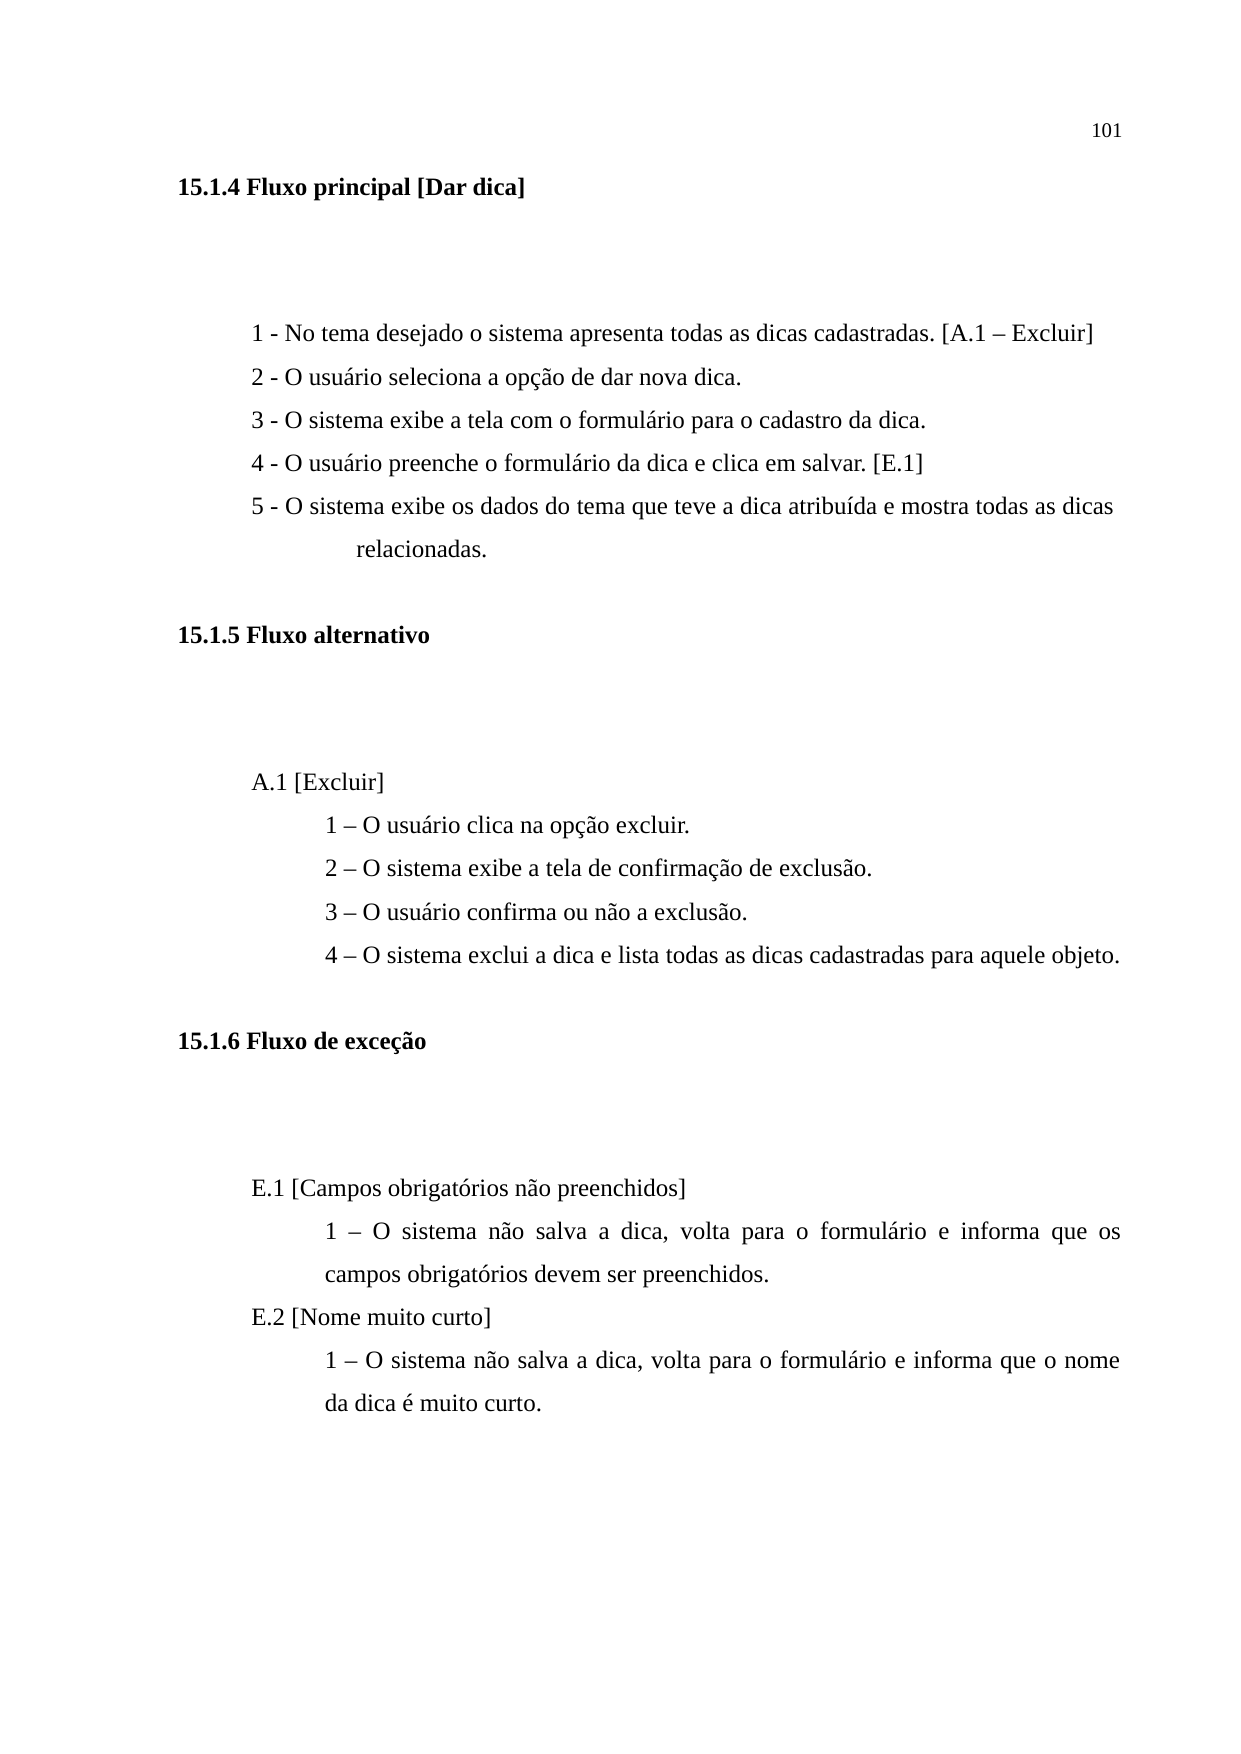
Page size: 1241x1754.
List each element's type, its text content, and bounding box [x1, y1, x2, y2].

subtitle Fluxo alternativo [177, 620, 1122, 649]
text A.1 [Excluir] [177, 767, 1122, 796]
text 1 - No tema desejado o sistema apresenta todas as dicas cadastradas. [A.1 – Excluir] [177, 318, 1122, 347]
subtitle Fluxo de exceção [177, 1026, 1122, 1055]
text 2 – O sistema exibe a tela de confirmação de exclusão. [177, 853, 1122, 882]
text E.1 [Campos obrigatórios não preenchidos] [177, 1173, 1122, 1202]
text 2 - O usuário seleciona a opção de dar nova dica. [177, 362, 1122, 390]
text 5 - O sistema exibe os dados do tema que teve a dica atribuída e mostra todas as dicas relacionadas. [177, 491, 1122, 563]
text E.2 [Nome muito curto] [177, 1302, 1122, 1331]
text 1 – O sistema não salva a dica, volta para o formulário e informa que os campos obrigatórios devem ser preenchidos. [324, 1216, 1122, 1288]
text 1 – O sistema não salva a dica, volta para o formulário e informa que o nome da dica é muito curto. [324, 1345, 1122, 1417]
text 4 - O usuário preenche o formulário da dica e clica em salvar. [E.1] [177, 448, 1122, 477]
text 3 – O usuário confirma ou não a exclusão. [177, 897, 1122, 925]
text 4 – O sistema exclui a dica e lista todas as dicas cadastradas para aquele objeto. [177, 940, 1122, 968]
text 3 - O sistema exibe a tela com o formulário para o cadastro da dica. [177, 405, 1122, 433]
text 1 – O usuário clica na opção excluir. [177, 810, 1122, 839]
subtitle Fluxo principal [Dar dica] [177, 172, 1122, 200]
